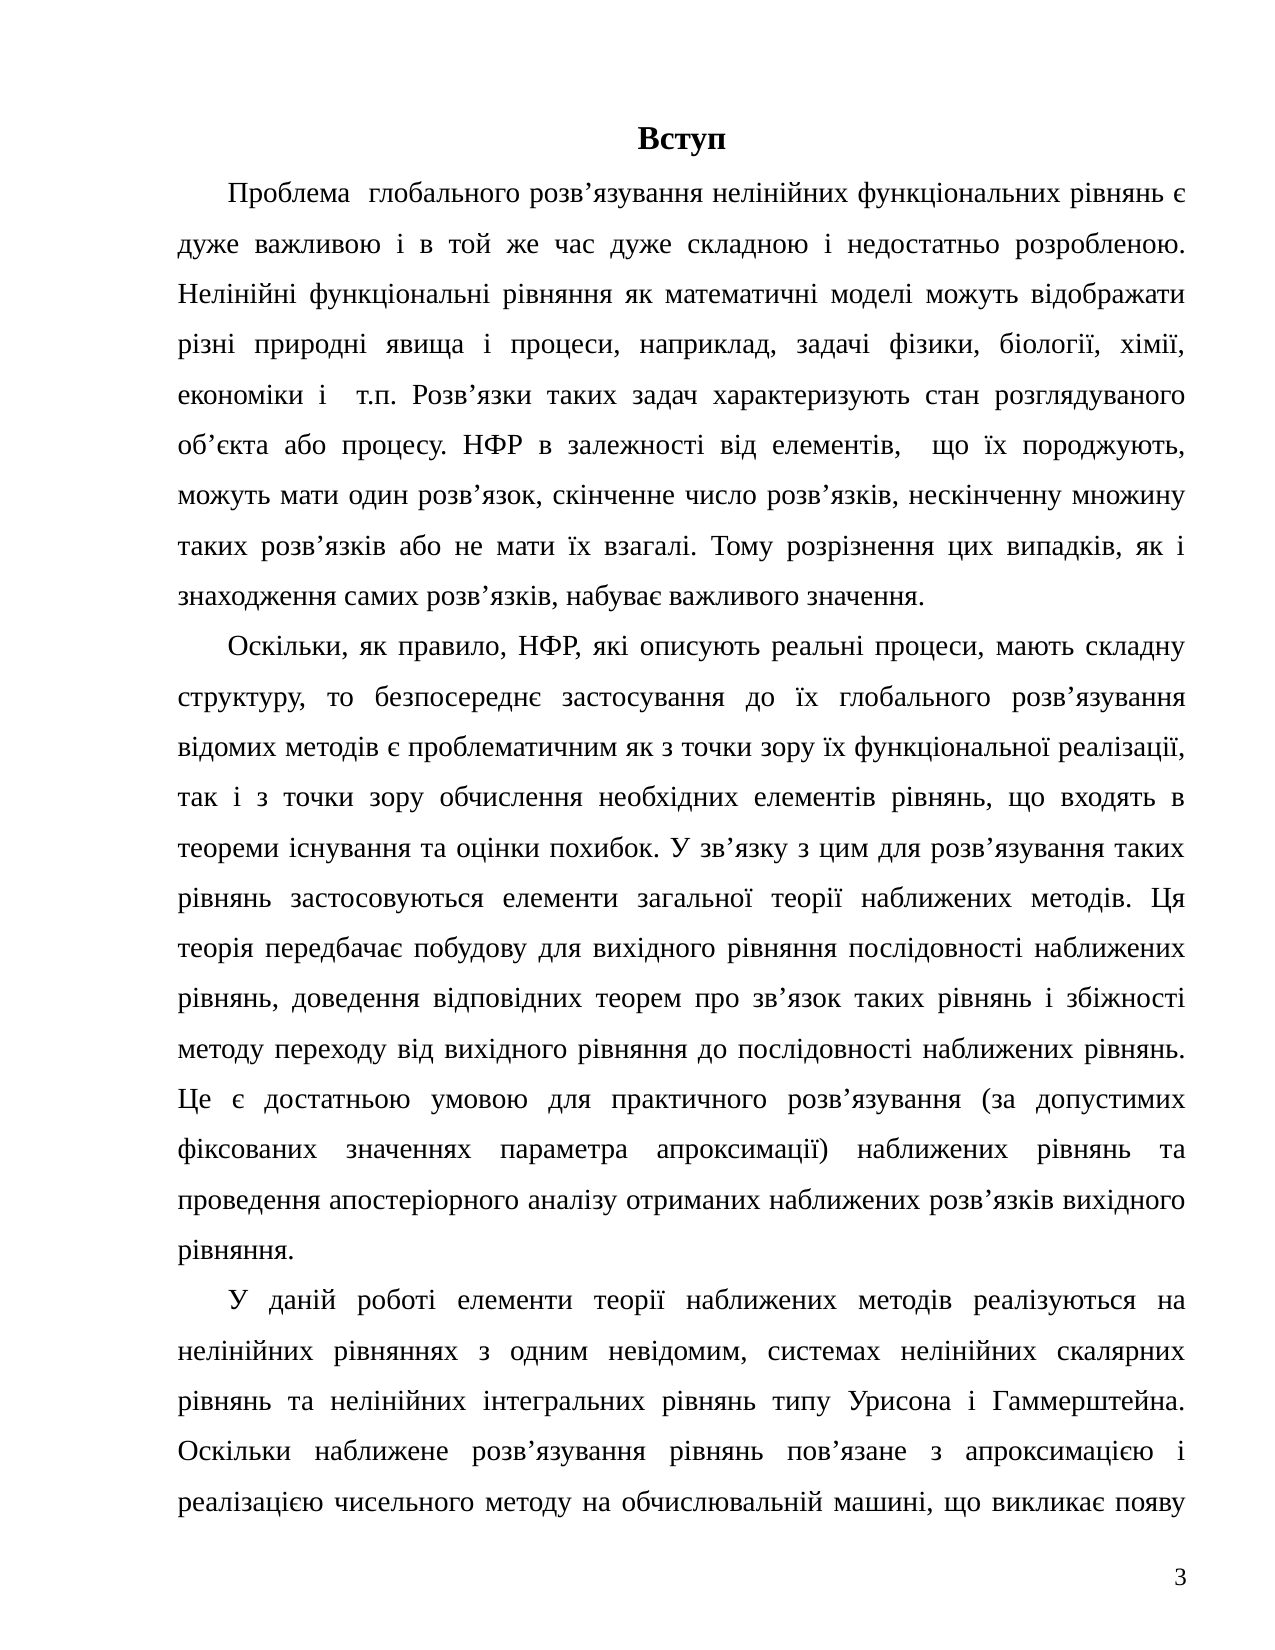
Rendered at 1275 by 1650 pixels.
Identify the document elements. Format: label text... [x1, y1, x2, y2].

text Проблема глобального розв’язування нелінійних функціональних рівнянь є дуже важливою і в той же час дуже складною і недостатньо розробленою. Нелінійні функціональні рівняння як математичні моделі можуть відображати різні природні явища і процеси, наприклад, задачі фізики, біології, хімії, економіки і т.п. Розв’язки таких задач характеризують стан розглядуваного об’єкта або процесу. НФР в залежності від елементів, що їх породжують, можуть мати один розв’язок, скінченне число розв’язків, нескінченну множину таких розв’язків або не мати їх взагалі. Тому розрізнення цих випадків, як і знаходження самих розв’язків, набуває важливого значення. [177, 176, 1186, 612]
text Оскільки, як правило, НФР, які описують реальні процеси, мають складну структуру, то безпосереднє застосування до їх глобального розв’язування відомих методів є проблематичним як з точки зору їх функціональної реалізації, так і з точки зору обчислення необхідних елементів рівнянь, що входять в теореми існування та оцінки похибок. У зв’язку з цим для розв’язування таких рівнянь застосовуються елементи загальної теорії наближених методів. Ця теорія передбачає побудову для вихідного рівняння послідовності наближених рівнянь, доведення відповідних теорем про зв’язок таких рівнянь і збіжності методу переходу від вихідного рівняння до послідовності наближених рівнянь. Це є достатньою умовою для практичного розв’язування (за допустимих фіксованих значеннях параметра апроксимації) наближених рівнянь та проведення апостеріорного аналізу отриманих наближених розв’язків вихідного рівняння. [177, 628, 1186, 1266]
text У даній роботі елементи теорії наближених методів реалізуються на нелінійних рівняннях з одним невідомим, системах нелінійних скалярних рівнянь та нелінійних інтегральних рівнянь типу Урисона і Гаммерштейна. Оскільки наближене розв’язування рівнянь пов’язане з апроксимацією і реалізацією чисельного методу на обчислювальній машині, що викликає появу [177, 1282, 1186, 1517]
text Вступ [177, 118, 1186, 156]
